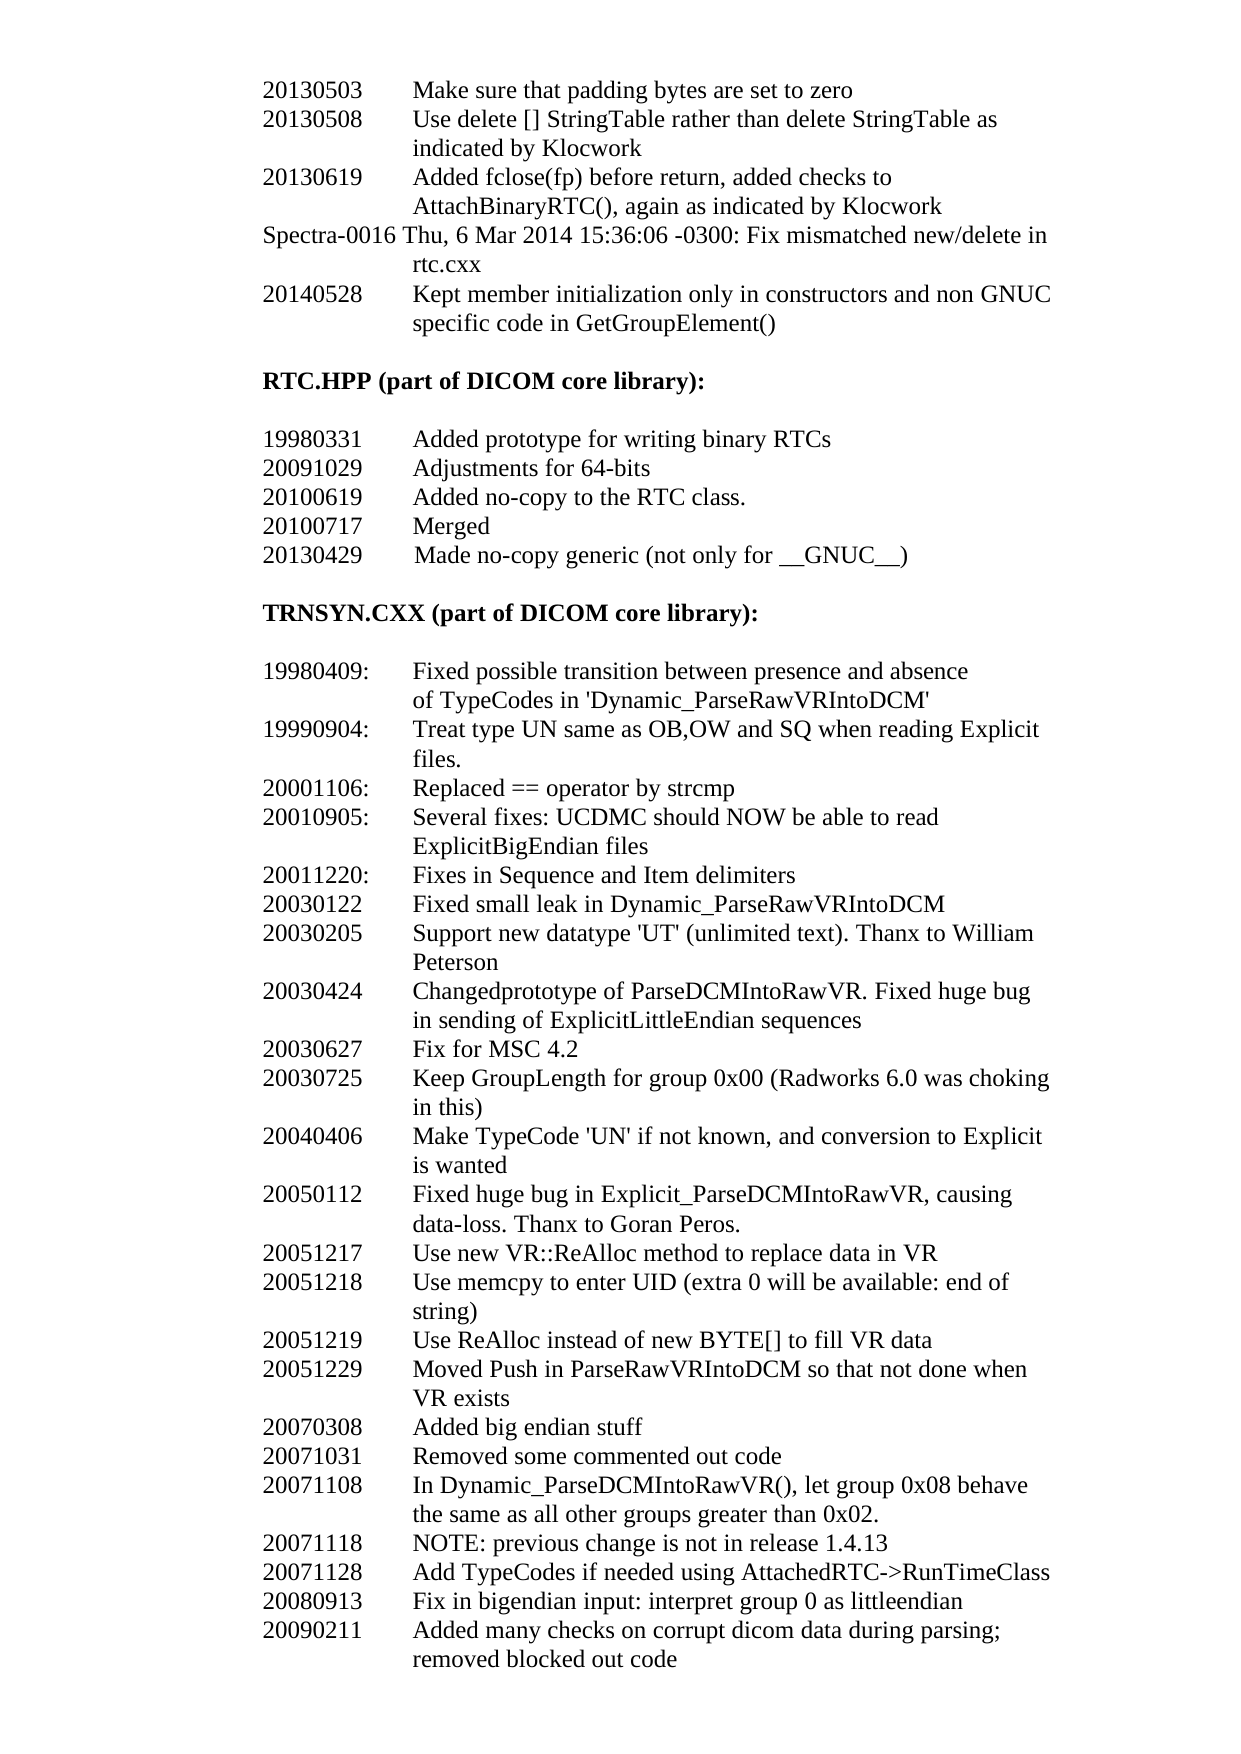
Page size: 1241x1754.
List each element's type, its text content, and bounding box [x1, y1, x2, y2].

text 20051218 Use memcpy to enter UID (extra 0 will be available: end of string) [187, 1267, 1053, 1325]
text 20100619 Added no-copy to the RTC class. [262, 482, 1053, 511]
text 20130619 Added fclose(fp) before return, added checks to AttachBinaryRTC(), again as indicated by Klocwork [262, 162, 1053, 220]
text 20071128 Add TypeCodes if needed using AttachedRTC->RunTimeClass [187, 1557, 1053, 1586]
text 20100717 Merged [262, 511, 1053, 540]
text 20040406 Make TypeCode 'UN' if not known, and conversion to Explicit is wanted [262, 1121, 1053, 1179]
text 20030122 Fixed small leak in Dynamic_ParseRawVRIntoDCM [187, 889, 1053, 918]
text 20090211 Added many checks on corrupt dicom data during parsing; removed blocked out code [187, 1615, 1053, 1673]
text 20130429 Made no-copy generic (not only for __GNUC__) [262, 540, 1053, 569]
text RTC.HPP (part of DICOM core library): [262, 366, 1053, 395]
text 20010905: Several fixes: UCDMC should NOW be able to read ExplicitBigEndian files [262, 802, 1053, 860]
text 20030205 Support new datatype 'UT' (unlimited text). Thanx to William Peterson [262, 918, 1053, 976]
text 19980409: Fixed possible transition between presence and absence of TypeCodes in 'Dynamic_ParseRawVRIntoDCM' [262, 656, 1053, 714]
text 20070308 Added big endian stuff [187, 1412, 1053, 1441]
text Spectra-0016 Thu, 6 Mar 2014 15:36:06 -0300: Fix mismatched new/delete in rtc.cxx [262, 220, 1053, 278]
text 20051219 Use ReAlloc instead of new BYTE[] to fill VR data [187, 1325, 1053, 1354]
text 20071031 Removed some commented out code [187, 1441, 1053, 1470]
text 19990904: Treat type UN same as OB,OW and SQ when reading Explicit files. [187, 714, 1053, 772]
text TRNSYN.CXX (part of DICOM core library): [262, 598, 1053, 627]
text 19980331 Added prototype for writing binary RTCs [262, 424, 1053, 453]
text 20080913 Fix in bigendian input: interpret group 0 as littleendian [187, 1586, 1053, 1615]
text 20051217 Use new VR::ReAlloc method to replace data in VR [187, 1237, 1053, 1267]
text 20091029 Adjustments for 64-bits [262, 453, 1053, 482]
text 20030725 Keep GroupLength for group 0x00 (Radworks 6.0 was choking in this) [187, 1063, 1053, 1121]
text 20050112 Fixed huge bug in Explicit_ParseDCMIntoRawVR, causing data-loss. Thanx to Goran Peros. [262, 1179, 1053, 1237]
text 20130508 Use delete [] StringTable rather than delete StringTable as indicated by Klocwork [262, 104, 1053, 162]
text 20001106: Replaced == operator by strcmp [187, 772, 1053, 802]
text 20051229 Moved Push in ParseRawVRIntoDCM so that not done when VR exists [187, 1354, 1053, 1412]
text 20071118 NOTE: previous change is not in release 1.4.13 [187, 1528, 1053, 1557]
text 20140528 Kept member initialization only in constructors and non GNUC specific code in GetGroupElement() [262, 278, 1053, 337]
text 20030424 Changedprototype of ParseDCMIntoRawVR. Fixed huge bug in sending of ExplicitLittleEndian sequences [262, 976, 1053, 1034]
text 20030627 Fix for MSC 4.2 [187, 1034, 1053, 1063]
text 20071108 In Dynamic_ParseDCMIntoRawVR(), let group 0x08 behave the same as all other groups greater than 0x02. [187, 1470, 1053, 1528]
text 20011220: Fixes in Sequence and Item delimiters [187, 860, 1053, 889]
text 20130503 Make sure that padding bytes are set to zero [262, 75, 1053, 104]
